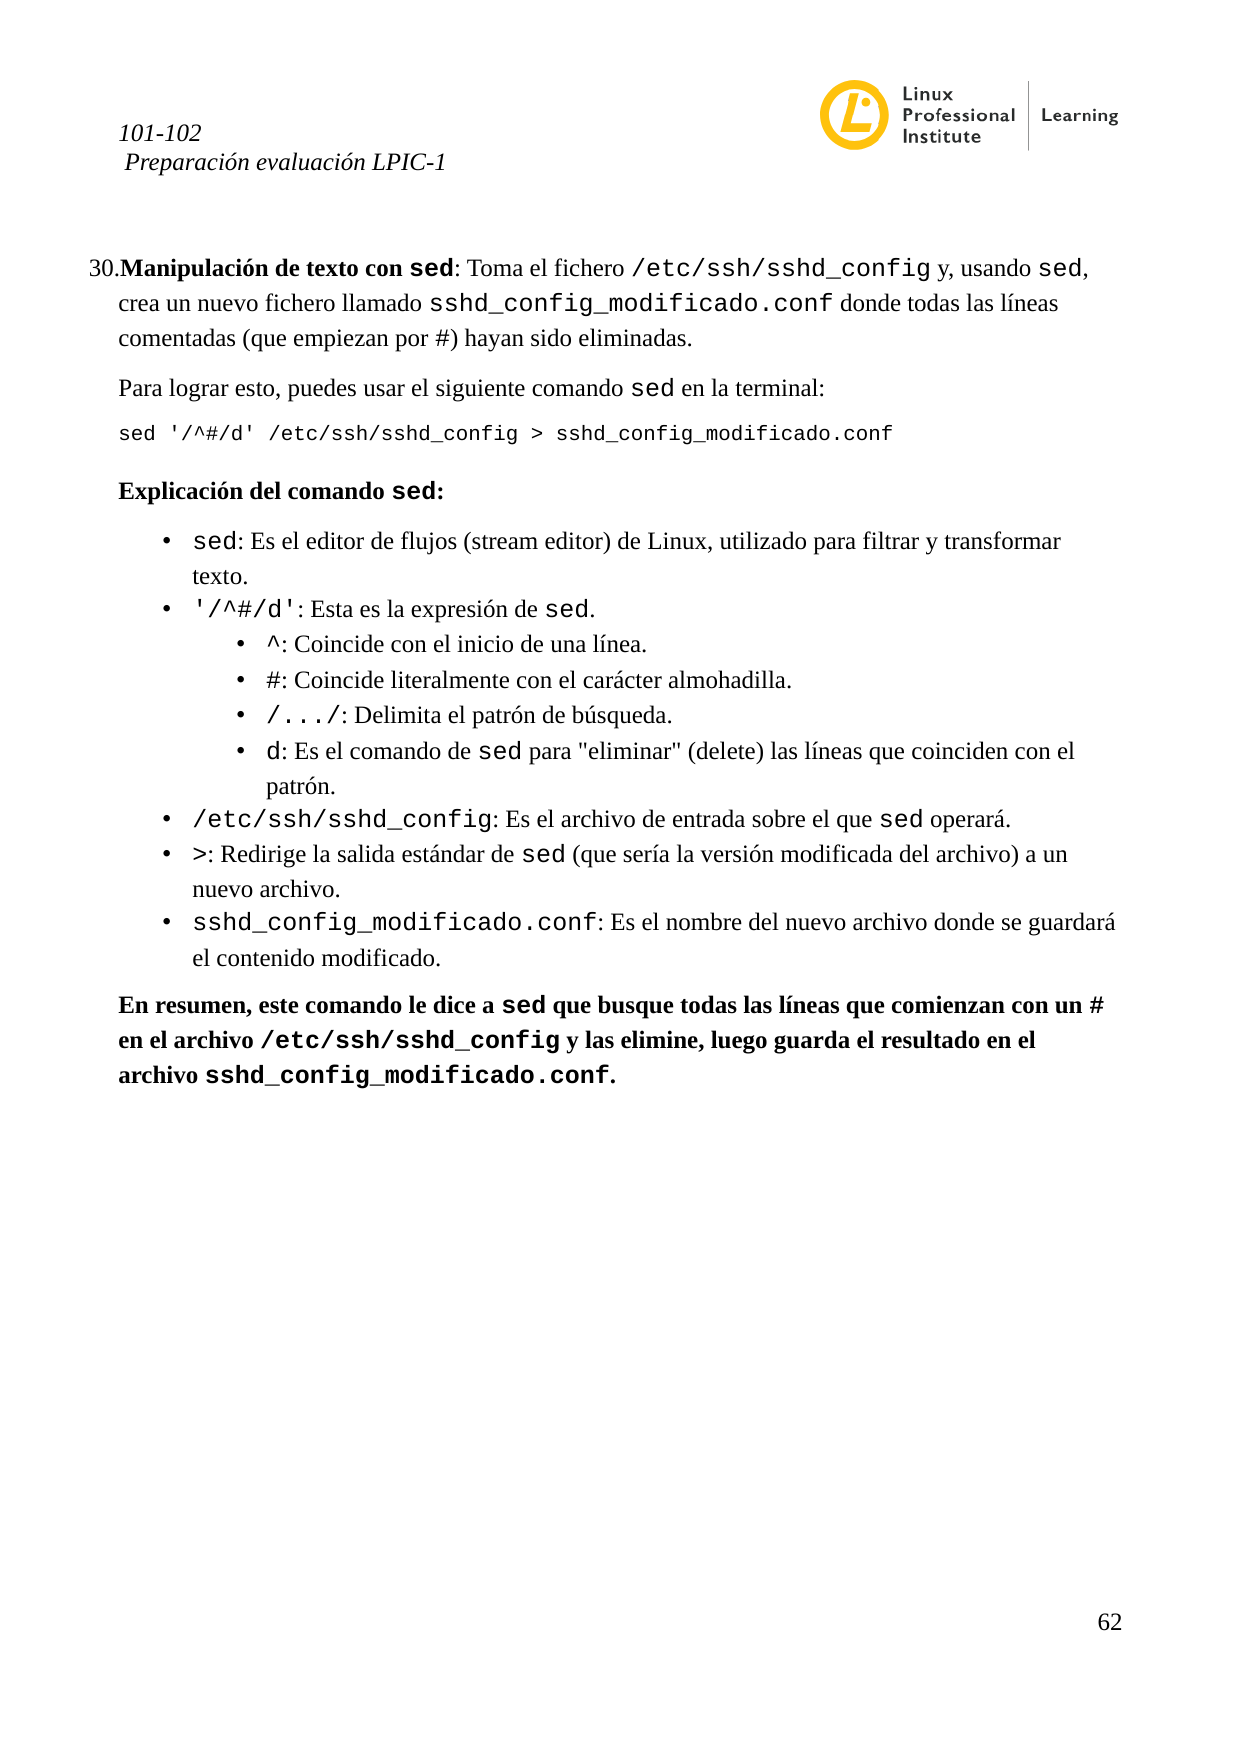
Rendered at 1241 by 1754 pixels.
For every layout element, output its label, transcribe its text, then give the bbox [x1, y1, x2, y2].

list /.../: Delimita el patrón de búsqueda. [236, 700, 1122, 731]
text En resumen, este comando le dice a sed que busque todas las líneas que comienzan con un # en el archivo /etc/ssh/sshd_config y las elimine, luego guarda el resultado en el archivo sshd_config_modificado.conf. [118, 990, 1122, 1091]
list sed: Es el editor de flujos (stream editor) de Linux, utilizado para filtrar y transformar texto. [162, 526, 1122, 590]
list sshd_config_modificado.conf: Es el nombre del nuevo archivo donde se guardará el contenido modificado. [162, 907, 1122, 971]
text Para lograr esto, puedes usar el siguiente comando sed en la terminal: [118, 373, 1122, 404]
list #: Coincide literalmente con el carácter almohadilla. [236, 665, 1122, 696]
picture [819, 79, 1119, 151]
list ^: Coincide con el inicio de una línea. [236, 629, 1122, 660]
list >: Redirige la salida estándar de sed (que sería la versión modificada del archivo) a un nuevo archivo. [162, 839, 1122, 903]
list Manipulación de texto con sed: Toma el fichero /etc/ssh/sshd_config y, usando sed, crea un nuevo fichero llamado sshd_config_modificado.conf donde todas las líneas comentadas (que empiezan por #) hayan sido eliminadas. [118, 253, 1122, 354]
list d: Es el comando de sed para "eliminar" (delete) las líneas que coinciden con el patrón. [236, 736, 1122, 800]
list /etc/ssh/sshd_config: Es el archivo de entrada sobre el que sed operará. [162, 804, 1122, 835]
list '/^#/d': Esta es la expresión de sed. [162, 594, 1122, 625]
text Explicación del comando sed: [118, 476, 1122, 507]
text sed '/^#/d' /etc/ssh/sshd_config > sshd_config_modificado.conf [118, 423, 1122, 447]
